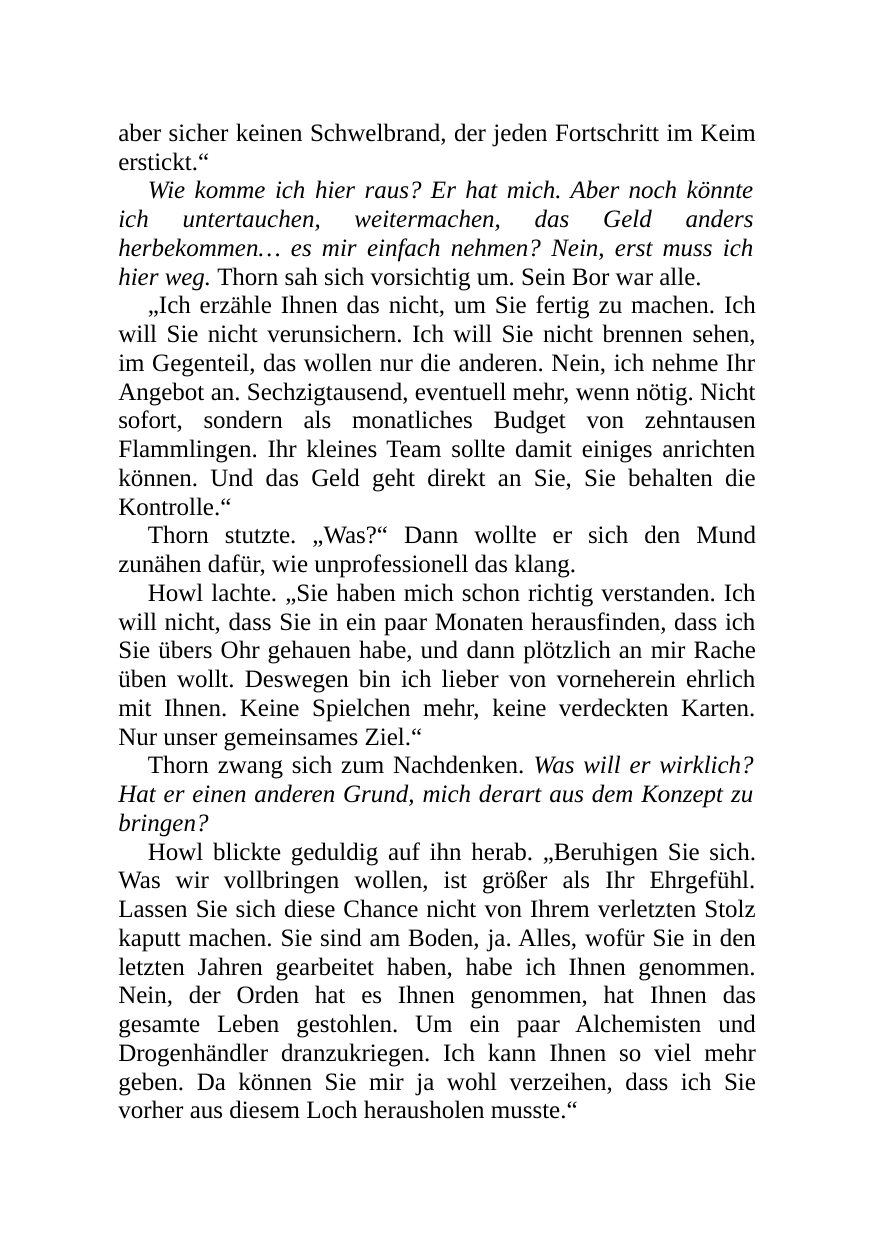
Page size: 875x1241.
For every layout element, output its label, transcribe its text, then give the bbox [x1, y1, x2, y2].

text Thorn stutzte. „Was?“ Dann wollte er sich den Mund zunähen dafür, wie unprofessionell das klang. [118, 521, 756, 578]
text Wie komme ich hier raus? Er hat mich. Aber noch könnte ich untertauchen, weitermachen, das Geld anders herbekommen… es mir einfach nehmen? Nein, erst muss ich hier weg. Thorn sah sich vorsichtig um. Sein Bor war alle. [118, 176, 756, 291]
text Howl lachte. „Sie haben mich schon richtig verstanden. Ich will nicht, dass Sie in ein paar Monaten herausfinden, dass ich Sie übers Ohr gehauen habe, und dann plötzlich an mir Rache üben wollt. Deswegen bin ich lieber von vorneherein ehrlich mit Ihnen. Keine Spielchen mehr, keine verdeckten Karten. Nur unser gemeinsames Ziel.“ [118, 578, 756, 751]
text Thorn zwang sich zum Nachdenken. Was will er wirklich? Hat er einen anderen Grund, mich derart aus dem Konzept zu bringen? [118, 751, 756, 837]
text aber sicher keinen Schwelbrand, der jeden Fortschritt im Keim erstickt.“ [118, 118, 756, 176]
text Howl blickte geduldig auf ihn herab. „Beruhigen Sie sich. Was wir vollbringen wollen, ist größer als Ihr Ehrgefühl. Lassen Sie sich diese Chance nicht von Ihrem verletzten Stolz kaputt machen. Sie sind am Boden, ja. Alles, wofür Sie in den letzten Jahren gearbeitet haben, habe ich Ihnen genommen. Nein, der Orden hat es Ihnen genommen, hat Ihnen das gesamte Leben gestohlen. Um ein paar Alchemisten und Drogenhändler dranzukriegen. Ich kann Ihnen so viel mehr geben. Da können Sie mir ja wohl verzeihen, dass ich Sie vorher aus diesem Loch herausholen musste.“ [118, 837, 756, 1124]
text „Ich erzähle Ihnen das nicht, um Sie fertig zu machen. Ich will Sie nicht verunsichern. Ich will Sie nicht brennen sehen, im Gegenteil, das wollen nur die anderen. Nein, ich nehme Ihr Angebot an. Sechzigtausend, eventuell mehr, wenn nötig. Nicht sofort, sondern als monatliches Budget von zehntausen Flammlingen. Ihr kleines Team sollte damit einiges anrichten können. Und das Geld geht direkt an Sie, Sie behalten die Kontrolle.“ [118, 291, 756, 521]
